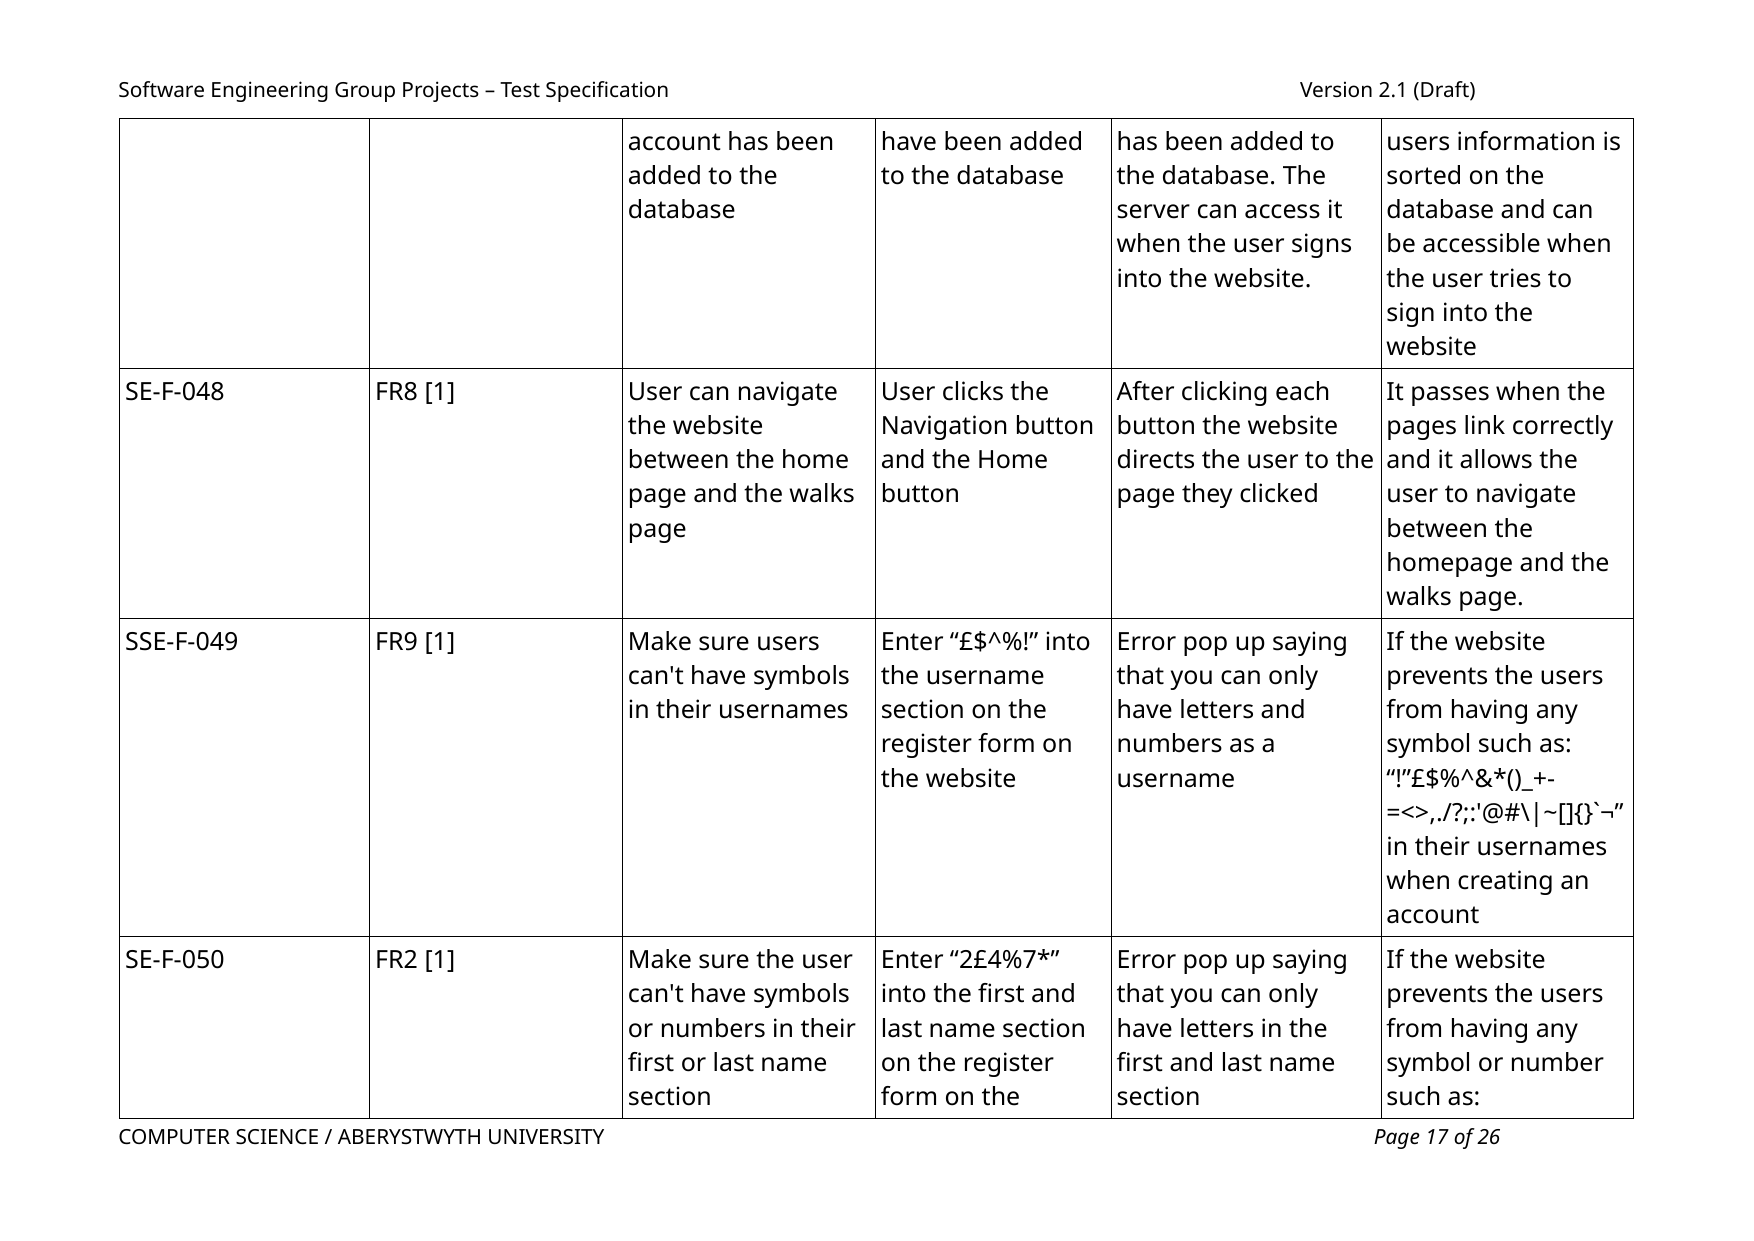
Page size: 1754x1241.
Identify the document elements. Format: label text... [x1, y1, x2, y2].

table_cell Error pop up saying that you can only have letters in the first and last name section [1112, 937, 1381, 1118]
table_cell SSE-F-049 [120, 619, 369, 936]
table_cell It passes when the pages link correctly and it allows the user to navigate between the homepage and the walks page. [1382, 369, 1633, 618]
table_cell SE-F-048 [120, 369, 369, 618]
table_cell Enter “2£4%7*” into the first and last name section on the register form on the [876, 937, 1111, 1118]
table_cell [370, 119, 622, 368]
table_cell [120, 119, 369, 368]
table_cell FR9 [1] [370, 619, 622, 936]
table_cell User can navigate the website between the home page and the walks page [623, 369, 875, 618]
table_cell Error pop up saying that you can only have letters and numbers as a username [1112, 619, 1381, 936]
table_cell User clicks the Navigation button and the Home button [876, 369, 1111, 618]
table_cell If the website prevents the users from having any symbol or number such as: [1382, 937, 1633, 1118]
table_cell has been added to the database. The server can access it when the user signs into the website. [1112, 119, 1381, 368]
table_cell If the website prevents the users from having any symbol such as: “!”£$%^&*()_+-=<>,./?;:'@#\|~[]{}`¬” in their usernames when creating an account [1382, 619, 1633, 936]
table_cell have been added to the database [876, 119, 1111, 368]
table_cell Make sure users can't have symbols in their usernames [623, 619, 875, 936]
table_cell users information is sorted on the database and can be accessible when the user tries to sign into the website [1382, 119, 1633, 368]
table_cell FR2 [1] [370, 937, 622, 1118]
table_cell account has been added to the database [623, 119, 875, 368]
table_cell Make sure the user can't have symbols or numbers in their first or last name section [623, 937, 875, 1118]
table_cell After clicking each button the website directs the user to the page they clicked [1112, 369, 1381, 618]
table_cell FR8 [1] [370, 369, 622, 618]
table_cell Enter “£$^%!” into the username section on the register form on the website [876, 619, 1111, 936]
table_cell SE-F-050 [120, 937, 369, 1118]
